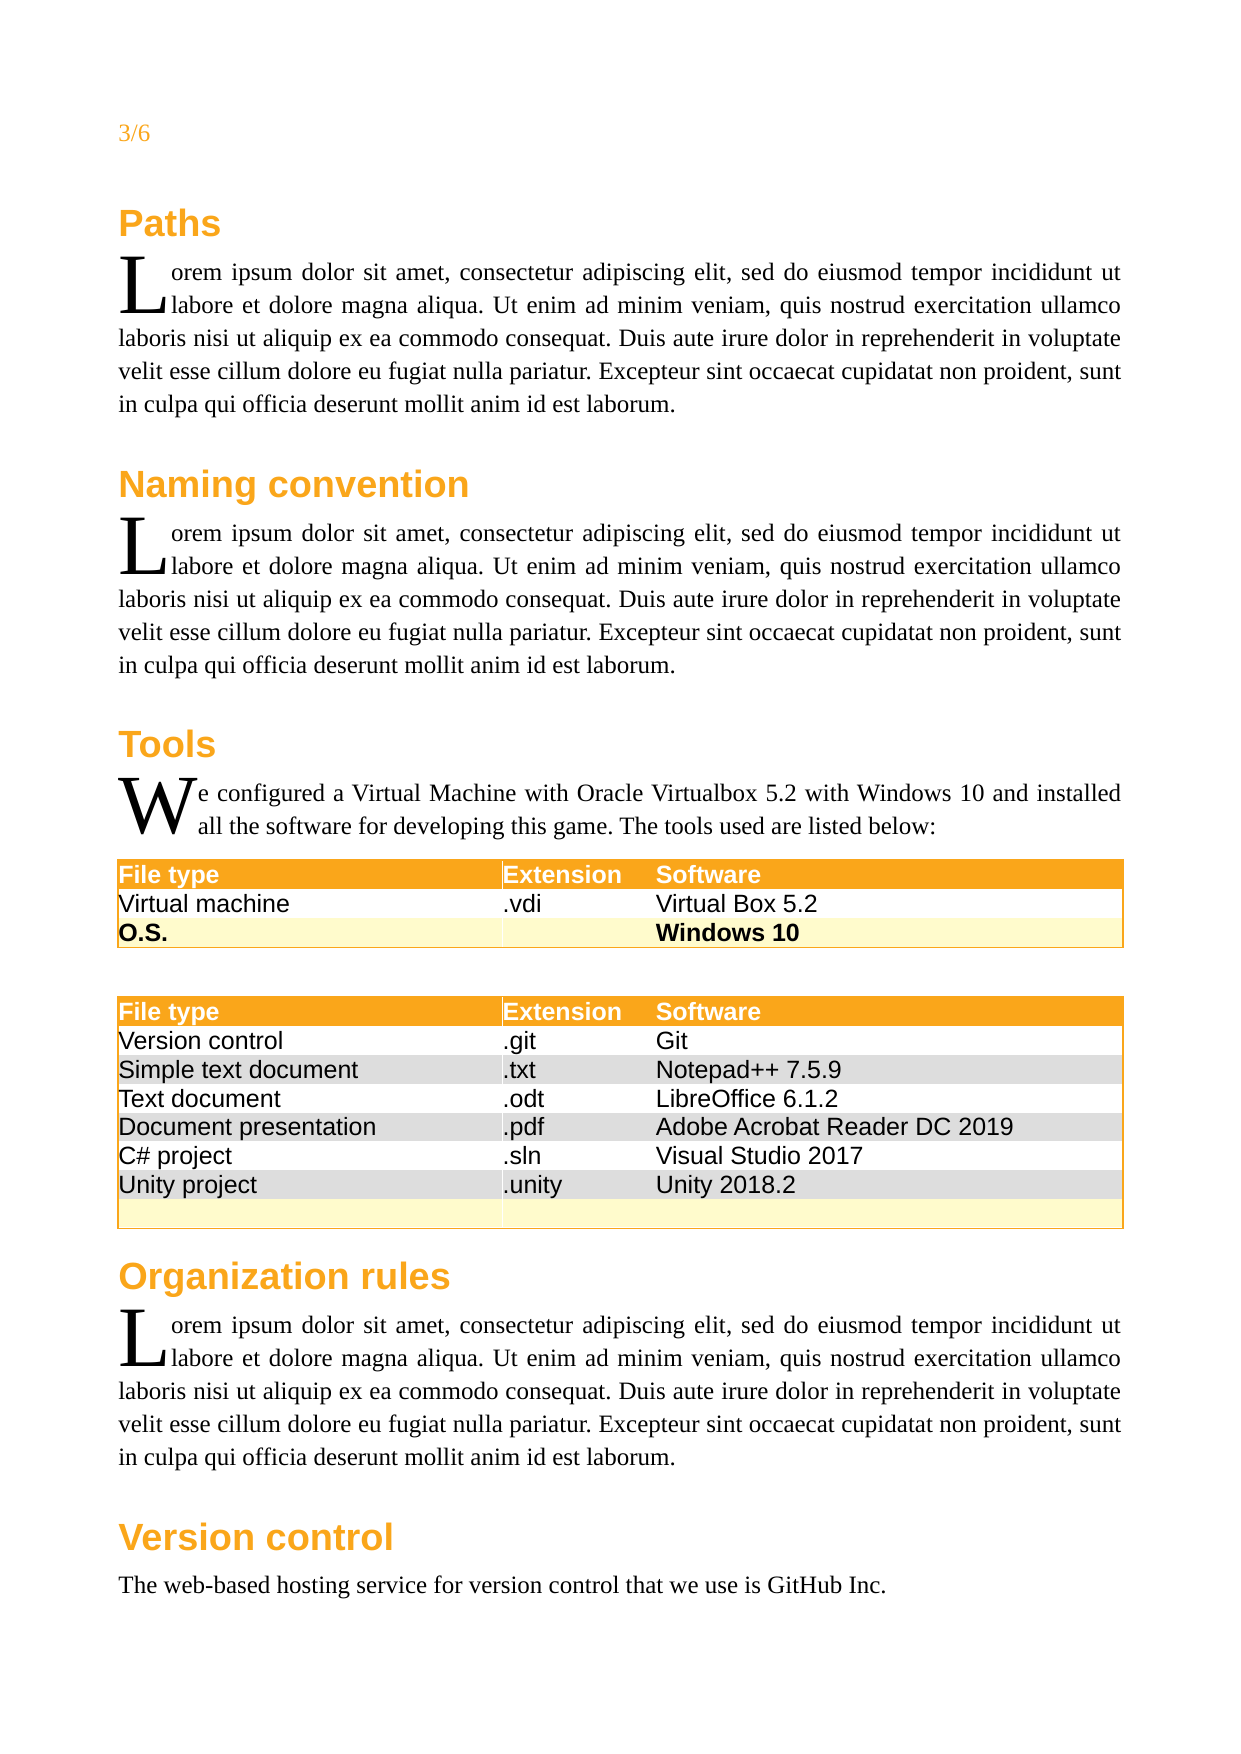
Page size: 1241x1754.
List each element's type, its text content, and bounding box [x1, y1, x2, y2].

table_cell Unity 2018.2 [656, 1170, 1122, 1199]
table_cell LibreOffice 6.1.2 [656, 1084, 1122, 1112]
table_cell .odt [503, 1084, 656, 1112]
table_cell O.S. [119, 918, 502, 947]
subtitle Tools [118, 722, 1122, 766]
table_cell .vdi [503, 889, 656, 918]
table_cell Visual Studio 2017 [656, 1141, 1122, 1170]
table_cell [503, 918, 656, 947]
table_cell .pdf [503, 1113, 656, 1141]
subtitle Naming convention [118, 462, 1122, 505]
text Lorem ipsum dolor sit amet, consectetur adipiscing elit, sed do eiusmod tempor incididunt ut labore et dolore magna aliqua. Ut enim ad minim veniam, quis nostrud exercitation ullamco laboris nisi ut aliquip ex ea commodo consequat. Duis aute irure dolor in reprehenderit in voluptate velit esse cillum dolore eu fugiat nulla pariatur. Excepteur sint occaecat cupidatat non proident, sunt in culpa qui officia deserunt mollit anim id est laborum. [118, 518, 1122, 678]
table_header File type [119, 997, 502, 1026]
table_header Extension [503, 997, 656, 1026]
table_cell Adobe Acrobat Reader DC 2019 [656, 1113, 1122, 1141]
table_cell .sln [503, 1141, 656, 1170]
table_cell .unity [503, 1170, 656, 1199]
table_cell [119, 1199, 502, 1227]
table_cell Document presentation [119, 1113, 502, 1141]
table_cell Text document [119, 1084, 502, 1112]
table_cell .git [503, 1026, 656, 1055]
table_cell Version control [119, 1026, 502, 1055]
table_cell C# project [119, 1141, 502, 1170]
subtitle Organization rules [118, 1254, 1122, 1297]
table_cell Simple text document [119, 1055, 502, 1084]
table_header Software [656, 861, 1122, 889]
subtitle Version control [118, 1514, 1122, 1558]
table_cell Virtual Box 5.2 [656, 889, 1122, 918]
table_cell Unity project [119, 1170, 502, 1199]
text The web-based hosting service for version control that we use is GitHub Inc. [118, 1570, 1122, 1599]
table_cell .txt [503, 1055, 656, 1084]
table_cell Git [656, 1026, 1122, 1055]
table_cell Notepad++ 7.5.9 [656, 1055, 1122, 1084]
table_cell [656, 1199, 1122, 1227]
table_header Software [656, 997, 1122, 1026]
table_header File type [119, 861, 502, 889]
table_cell Virtual machine [119, 889, 502, 918]
text Lorem ipsum dolor sit amet, consectetur adipiscing elit, sed do eiusmod tempor incididunt ut labore et dolore magna aliqua. Ut enim ad minim veniam, quis nostrud exercitation ullamco laboris nisi ut aliquip ex ea commodo consequat. Duis aute irure dolor in reprehenderit in voluptate velit esse cillum dolore eu fugiat nulla pariatur. Excepteur sint occaecat cupidatat non proident, sunt in culpa qui officia deserunt mollit anim id est laborum. [118, 257, 1122, 418]
text We configured a Virtual Machine with Oracle Virtualbox 5.2 with Windows 10 and installed all the software for developing this game. The tools used are listed below: [118, 778, 1122, 840]
text Lorem ipsum dolor sit amet, consectetur adipiscing elit, sed do eiusmod tempor incididunt ut labore et dolore magna aliqua. Ut enim ad minim veniam, quis nostrud exercitation ullamco laboris nisi ut aliquip ex ea commodo consequat. Duis aute irure dolor in reprehenderit in voluptate velit esse cillum dolore eu fugiat nulla pariatur. Excepteur sint occaecat cupidatat non proident, sunt in culpa qui officia deserunt mollit anim id est laborum. [118, 1310, 1122, 1471]
table_header Extension [503, 861, 656, 889]
table_cell [503, 1199, 656, 1227]
subtitle Paths [118, 201, 1122, 245]
table_cell Windows 10 [656, 918, 1122, 947]
